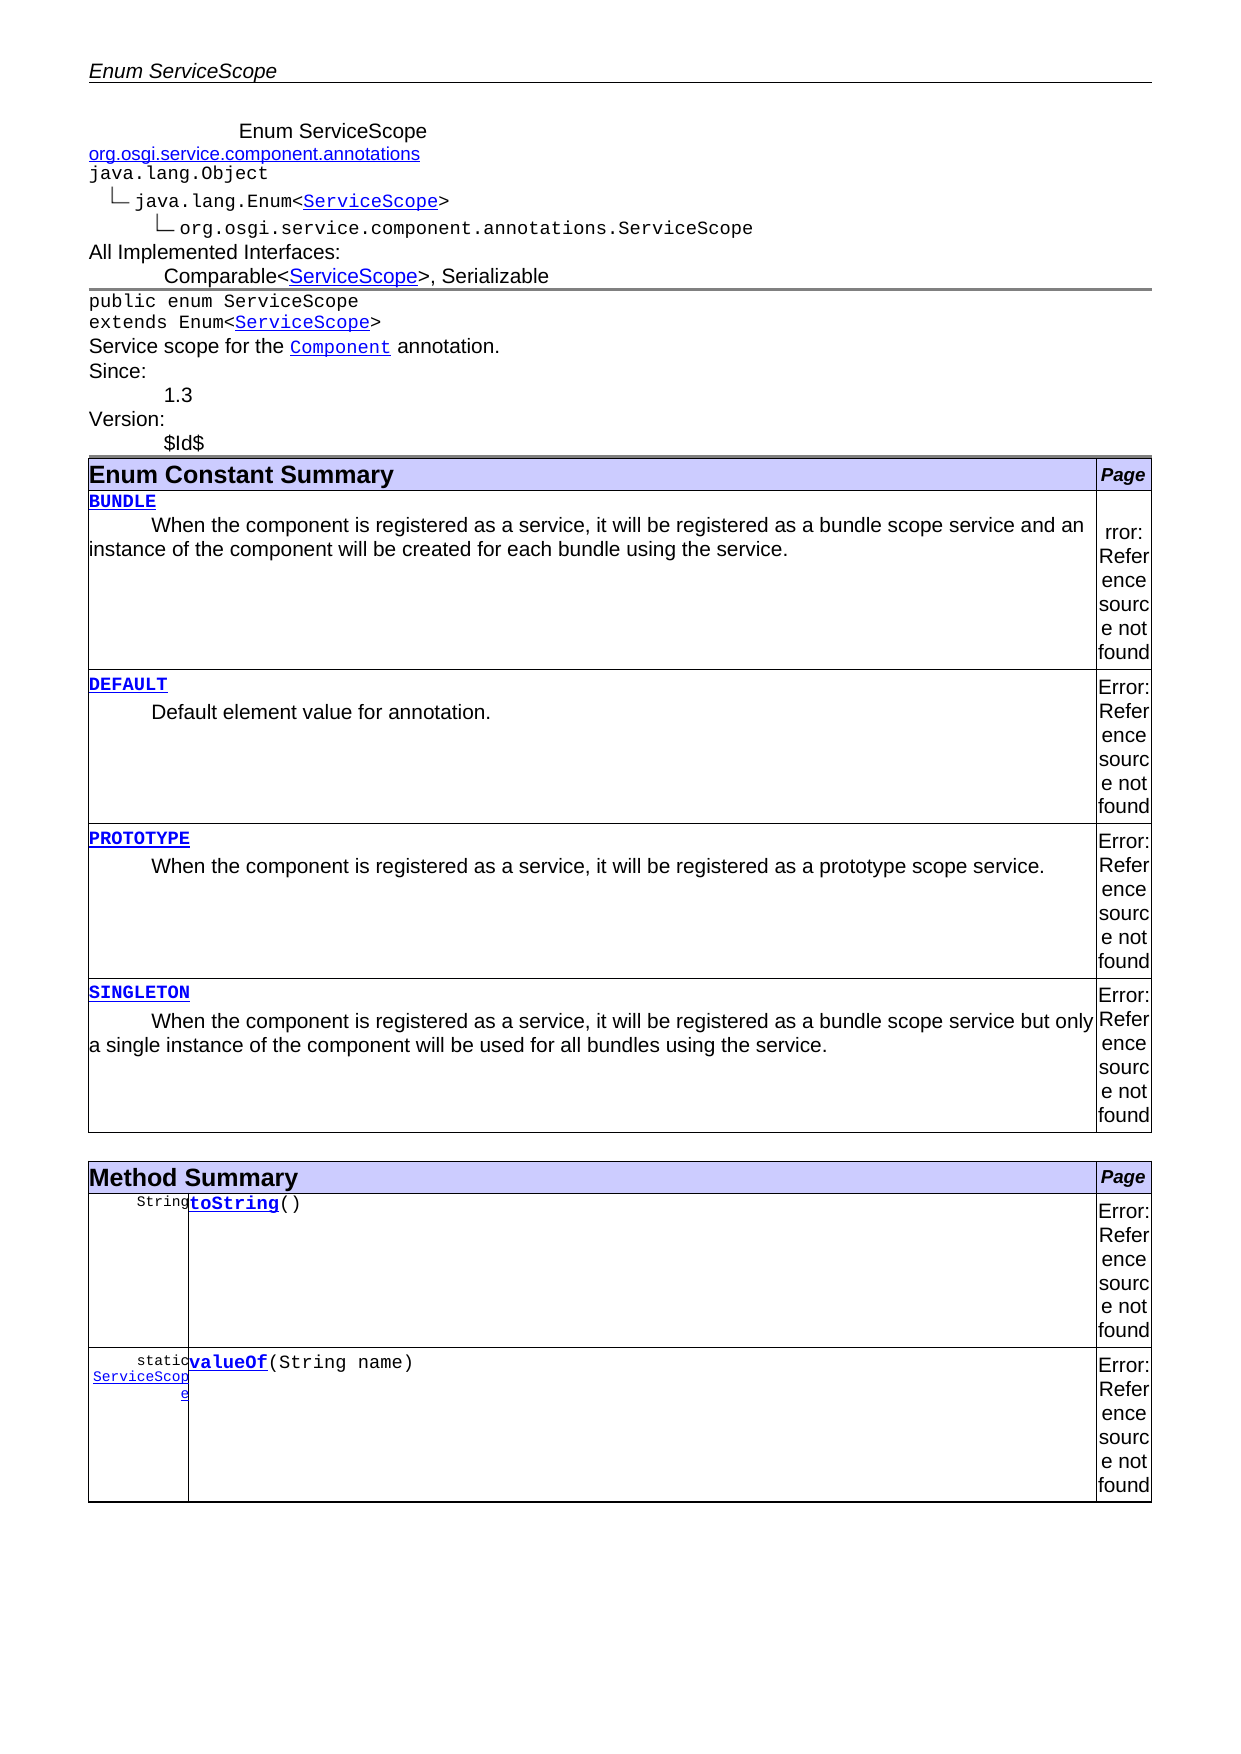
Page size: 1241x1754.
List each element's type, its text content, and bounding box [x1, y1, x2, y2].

table_cell Error: Reference source not found [1097, 824, 1151, 977]
text Enum ServiceScope [238, 118, 1152, 142]
text Since: [88, 359, 1152, 383]
picture [156, 212, 180, 235]
table_cell String [89, 1194, 188, 1347]
text Version: [88, 407, 1152, 431]
table_cell DEFAULT Default element value for annotation. [89, 670, 1096, 823]
text org.osgi.service.component.annotations.ServiceScope [88, 213, 1152, 240]
table_cell Error: Reference source not found [1097, 1348, 1151, 1501]
text java.lang.Enum<ServiceScope> [88, 185, 1152, 213]
table_header Page [1097, 1162, 1151, 1193]
table_cell SINGLETON When the component is registered as a service, it will be registered as a bundle scope service but only a single instance of the component will be used for all bundles using the service. [89, 979, 1096, 1132]
text Service scope for the Component annotation. [88, 334, 1152, 359]
subtitle All Implemented Interfaces: [88, 240, 1152, 264]
table_header Method Summary [89, 1162, 1096, 1193]
text public enum ServiceScope [88, 291, 1152, 313]
text java.lang.Object [88, 164, 1152, 185]
table_cell static ServiceScope [89, 1348, 188, 1501]
table_cell Error: Reference source not found [1097, 1194, 1151, 1347]
text extends Enum<ServiceScope> [88, 313, 1152, 334]
table_cell toString() [189, 1194, 1096, 1347]
text org.osgi.service.component.annotations [88, 142, 1152, 164]
table_header Page [1097, 459, 1151, 490]
text Comparable<ServiceScope>, Serializable [163, 264, 1152, 288]
text 1.3 [163, 383, 1152, 407]
text $Id$ [163, 431, 1152, 455]
table_cell PROTOTYPE When the component is registered as a service, it will be registered as a prototype scope service. [89, 824, 1096, 977]
picture [111, 185, 135, 207]
table_cell Error: Reference source not found [1097, 491, 1151, 669]
table_cell valueOf(String name) [189, 1348, 1096, 1501]
table_header Enum Constant Summary [89, 459, 1096, 490]
table_cell Error: Reference source not found [1097, 670, 1151, 823]
table_cell BUNDLE When the component is registered as a service, it will be registered as a bundle scope service and an instance of the component will be created for each bundle using the service. [89, 491, 1096, 669]
table_cell Error: Reference source not found [1097, 979, 1151, 1132]
